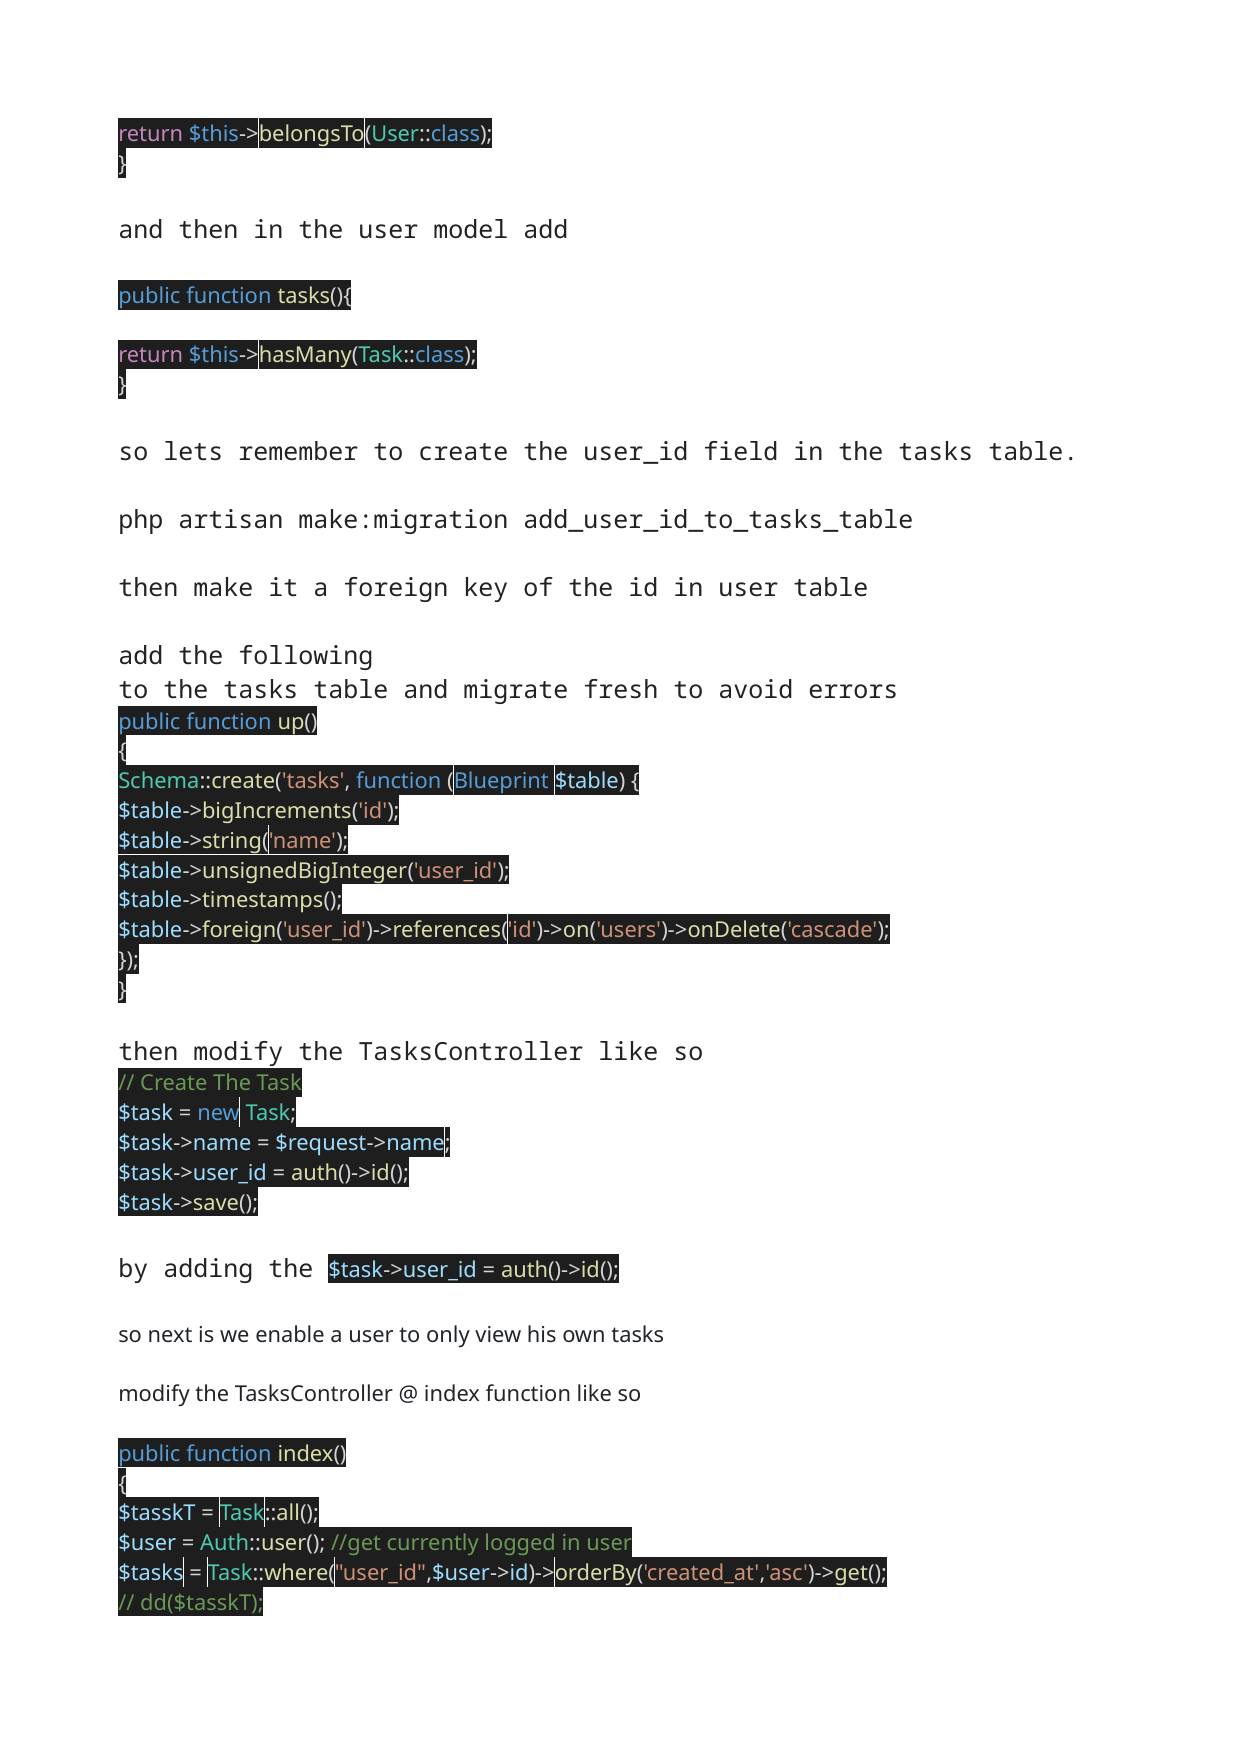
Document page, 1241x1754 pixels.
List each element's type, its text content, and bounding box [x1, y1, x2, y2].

text so lets remember to create the user_id field in the tasks table. [118, 433, 1122, 467]
text $tasskT = Task::all(); [118, 1497, 1122, 1527]
text $table->timestamps(); [118, 884, 1122, 914]
text $task = new Task; [118, 1097, 1122, 1127]
text $task->save(); [118, 1187, 1122, 1216]
text then modify the TasksController like so [118, 1033, 1122, 1067]
text return $this->belongsTo(User::class); [118, 118, 1122, 148]
text // dd($tasskT); [118, 1587, 1122, 1616]
text $table->string('name'); [118, 825, 1122, 854]
text add the following [118, 637, 1122, 672]
text public function index() [118, 1438, 1122, 1467]
text Schema::create('tasks', function (Blueprint $table) { [118, 765, 1122, 795]
text } [118, 148, 1122, 178]
text by adding the $task->user_id = auth()->id(); [118, 1250, 1122, 1284]
text } [118, 369, 1122, 399]
text modify the TasksController @ index function like so [118, 1378, 1122, 1408]
text return $this->hasMany(Task::class); [118, 339, 1122, 369]
text }); [118, 944, 1122, 974]
text { [118, 1467, 1122, 1497]
text $table->unsignedBigInteger('user_id'); [118, 854, 1122, 884]
text // Create The Task [118, 1067, 1122, 1097]
text then make it a foreign key of the id in user table [118, 569, 1122, 603]
text $tasks = Task::where("user_id",$user->id)->orderBy('created_at','asc')->get(); [118, 1557, 1122, 1587]
text and then in the user model add [118, 212, 1122, 246]
text $task->name = $request->name; [118, 1127, 1122, 1157]
text } [118, 974, 1122, 1003]
text so next is we enable a user to only view his own tasks [118, 1318, 1122, 1348]
text public function tasks(){ [118, 280, 1122, 310]
text php artisan make:migration add_user_id_to_tasks_table [118, 501, 1122, 535]
text $table->foreign('user_id')->references('id')->on('users')->onDelete('cascade'); [118, 914, 1122, 944]
text to the tasks table and migrate fresh to avoid errors [118, 672, 1122, 706]
text $user = Auth::user(); //get currently logged in user [118, 1527, 1122, 1557]
text $table->bigIncrements('id'); [118, 795, 1122, 825]
text { [118, 735, 1122, 765]
text $task->user_id = auth()->id(); [118, 1157, 1122, 1187]
text public function up() [118, 706, 1122, 735]
